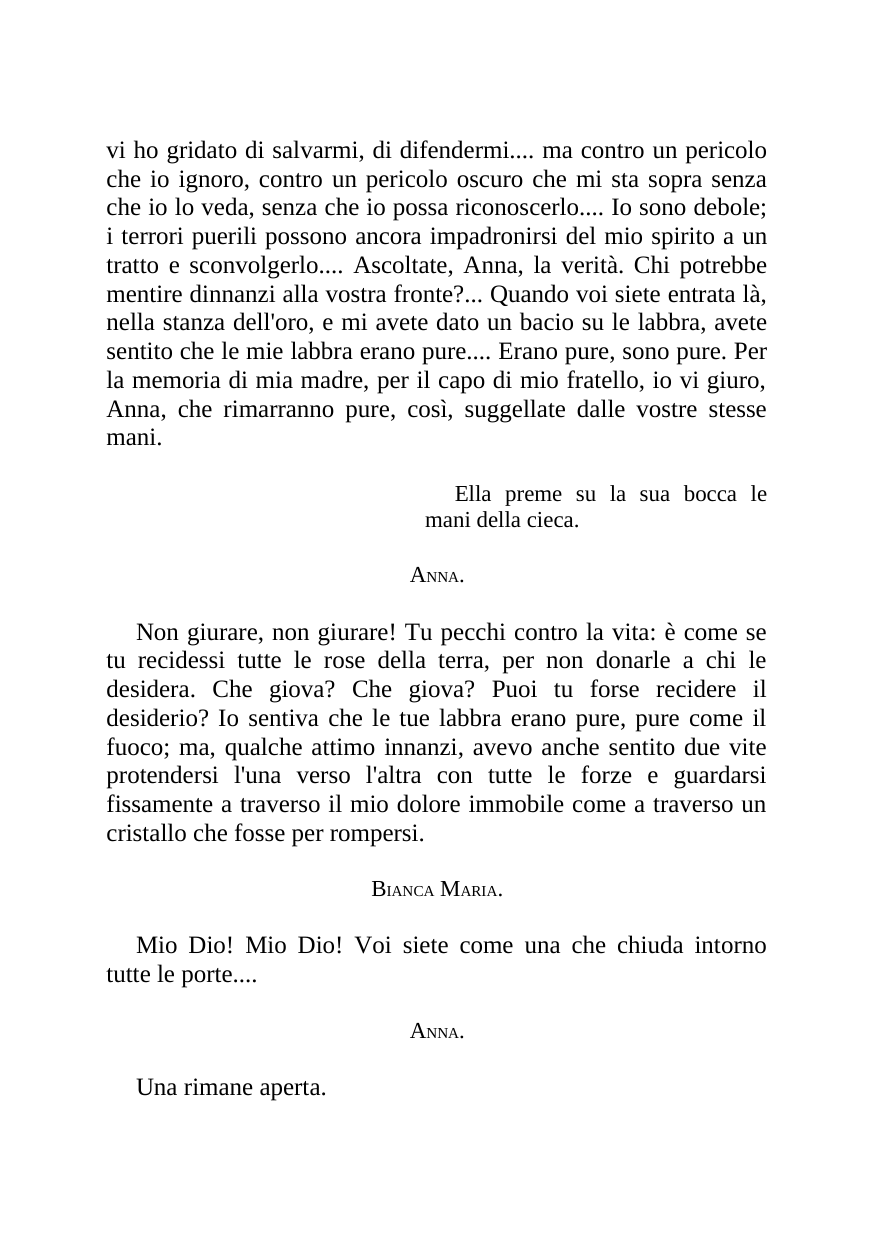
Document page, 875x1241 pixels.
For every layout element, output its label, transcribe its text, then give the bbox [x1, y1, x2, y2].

text Una rimane aperta. [106, 1072, 768, 1101]
text Bianca Maria. [106, 875, 768, 902]
text Anna. [106, 1017, 768, 1043]
text Mio Dio! Mio Dio! Voi siete come una che chiuda intorno tutte le porte.... [106, 930, 768, 988]
text Anna. [106, 561, 768, 588]
text Non giurare, non giurare! Tu pecchi contro la vita: è come se tu recidessi tutte le rose della terra, per non donarle a chi le desidera. Che giova? Che giova? Puoi tu forse recidere il desiderio? Io sentiva che le tue labbra erano pure, pure come il fuoco; ma, qualche attimo innanzi, avevo anche sentito due vite protendersi l'una verso l'altra con tutte le forze e guardarsi fissamente a traverso il mio dolore immobile come a traverso un cristallo che fosse per rompersi. [106, 617, 768, 847]
text vi ho gridato di salvarmi, di difendermi.... ma contro un pericolo che io ignoro, contro un pericolo oscuro che mi sta sopra senza che io lo veda, senza che io possa riconoscerlo.... Io sono debole; i terrori puerili possono ancora impadronirsi del mio spirito a un tratto e sconvolgerlo.... Ascoltate, Anna, la verità. Chi potrebbe mentire dinnanzi alla vostra fronte?... Quando voi siete entrata là, nella stanza dell'oro, e mi avete dato un bacio su le labbra, avete sentito che le mie labbra erano pure.... Erano pure, sono pure. Per la memoria di mia madre, per il capo di mio fratello, io vi giuro, Anna, che rimarranno pure, così, suggellate dalle vostre stesse mani. [106, 135, 768, 451]
text Ella preme su la sua bocca le mani della cieca. [425, 480, 768, 533]
